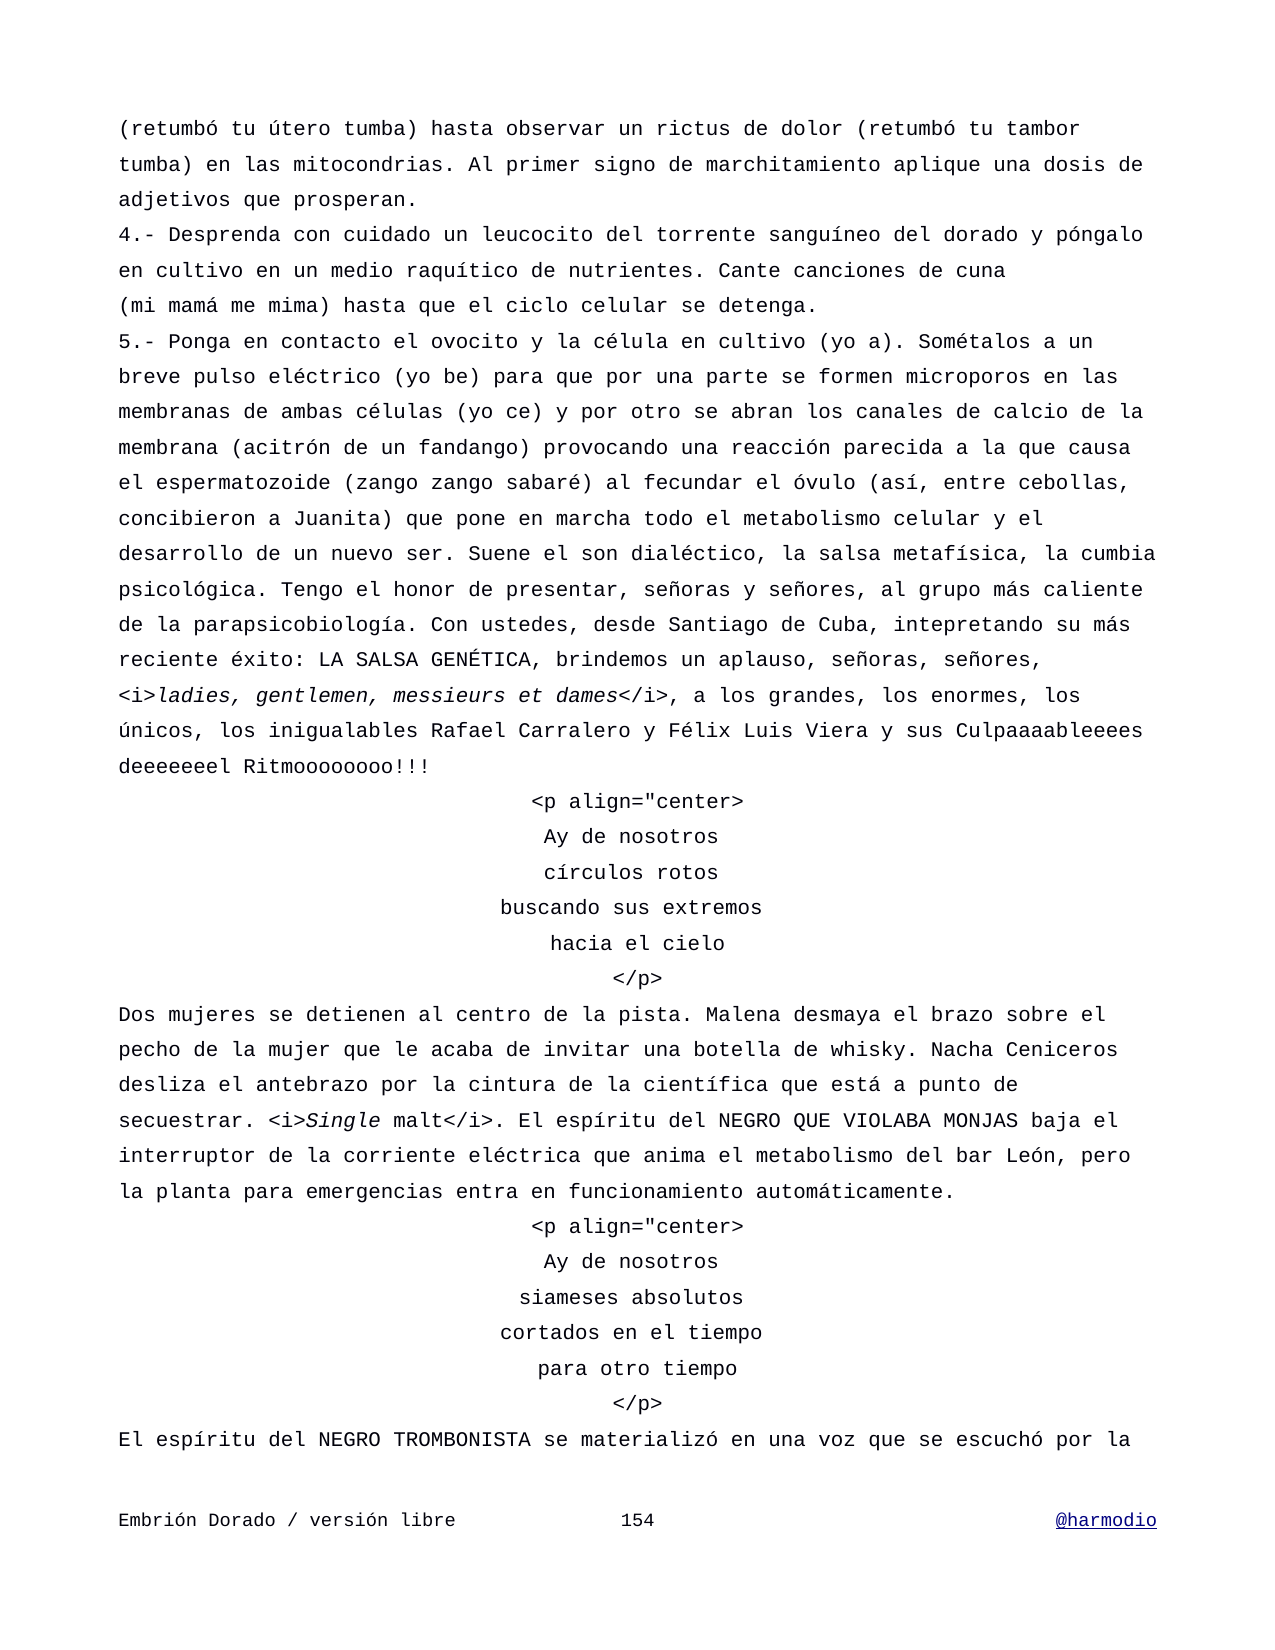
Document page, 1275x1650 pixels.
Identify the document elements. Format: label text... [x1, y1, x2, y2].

text cortados en el tiempo [118, 1322, 1157, 1346]
text 4.- Desprenda con cuidado un leucocito del torrente sanguíneo del dorado y póngalo en cultivo en un medio raquítico de nutrientes. Cante canciones de cuna [118, 224, 1157, 283]
text </p> [118, 968, 1157, 992]
text (retumbó tu útero tumba) hasta observar un rictus de dolor (retumbó tu tambor tumba) en las mitocondrias. Al primer signo de marchitamiento aplique una dosis de adjetivos que prosperan. [118, 118, 1157, 213]
text siameses absolutos [118, 1287, 1157, 1311]
text <p align="center> [118, 1216, 1157, 1240]
text El espíritu del NEGRO TROMBONISTA se materializó en una voz que se escuchó por la [118, 1428, 1157, 1452]
text hacia el cielo [118, 933, 1157, 956]
text <p align="center> [118, 791, 1157, 815]
text Dos mujeres se detienen al centro de la pista. Malena desmaya el brazo sobre el pecho de la mujer que le acaba de invitar una botella de whisky. Nacha Ceniceros desliza el antebrazo por la cintura de la científica que está a punto de secuestrar. <i>Single malt</i>. El espíritu del NEGRO QUE VIOLABA MONJAS baja el interruptor de la corriente eléctrica que anima el metabolismo del bar León, pero la planta para emergencias entra en funcionamiento automáticamente. [118, 1003, 1157, 1204]
text Ay de nosotros [118, 1251, 1157, 1275]
text 5.- Ponga en contacto el ovocito y la célula en cultivo (yo a). Sométalos a un breve pulso eléctrico (yo be) para que por una parte se formen microporos en las membranas de ambas células (yo ce) y por otro se abran los canales de calcio de la membrana (acitrón de un fandango) provocando una reacción parecida a la que causa el espermatozoide (zango zango sabaré) al fecundar el óvulo (así, entre cebollas, concibieron a Juanita) que pone en marcha todo el metabolismo celular y el desarrollo de un nuevo ser. Suene el son dialéctico, la salsa metafísica, la cumbia psicológica. Tengo el honor de presentar, señoras y señores, al grupo más caliente de la parapsicobiología. Con ustedes, desde Santiago de Cuba, intepretando su más reciente éxito: LA SALSA GENÉTICA, brindemos un aplauso, señoras, señores, <i>ladies, gentlemen, messieurs et dames</i>, a los grandes, los enormes, los únicos, los inigualables Rafael Carralero y Félix Luis Viera y sus Culpaaaableeees deeeeeeel Ritmoooooooo!!! [118, 331, 1157, 779]
text círculos rotos [118, 862, 1157, 886]
text para otro tiempo [118, 1358, 1157, 1381]
text (mi mamá me mima) hasta que el ciclo celular se detenga. [118, 295, 1157, 319]
text buscando sus extremos [118, 897, 1157, 921]
text Ay de nosotros [118, 826, 1157, 850]
text </p> [118, 1393, 1157, 1417]
